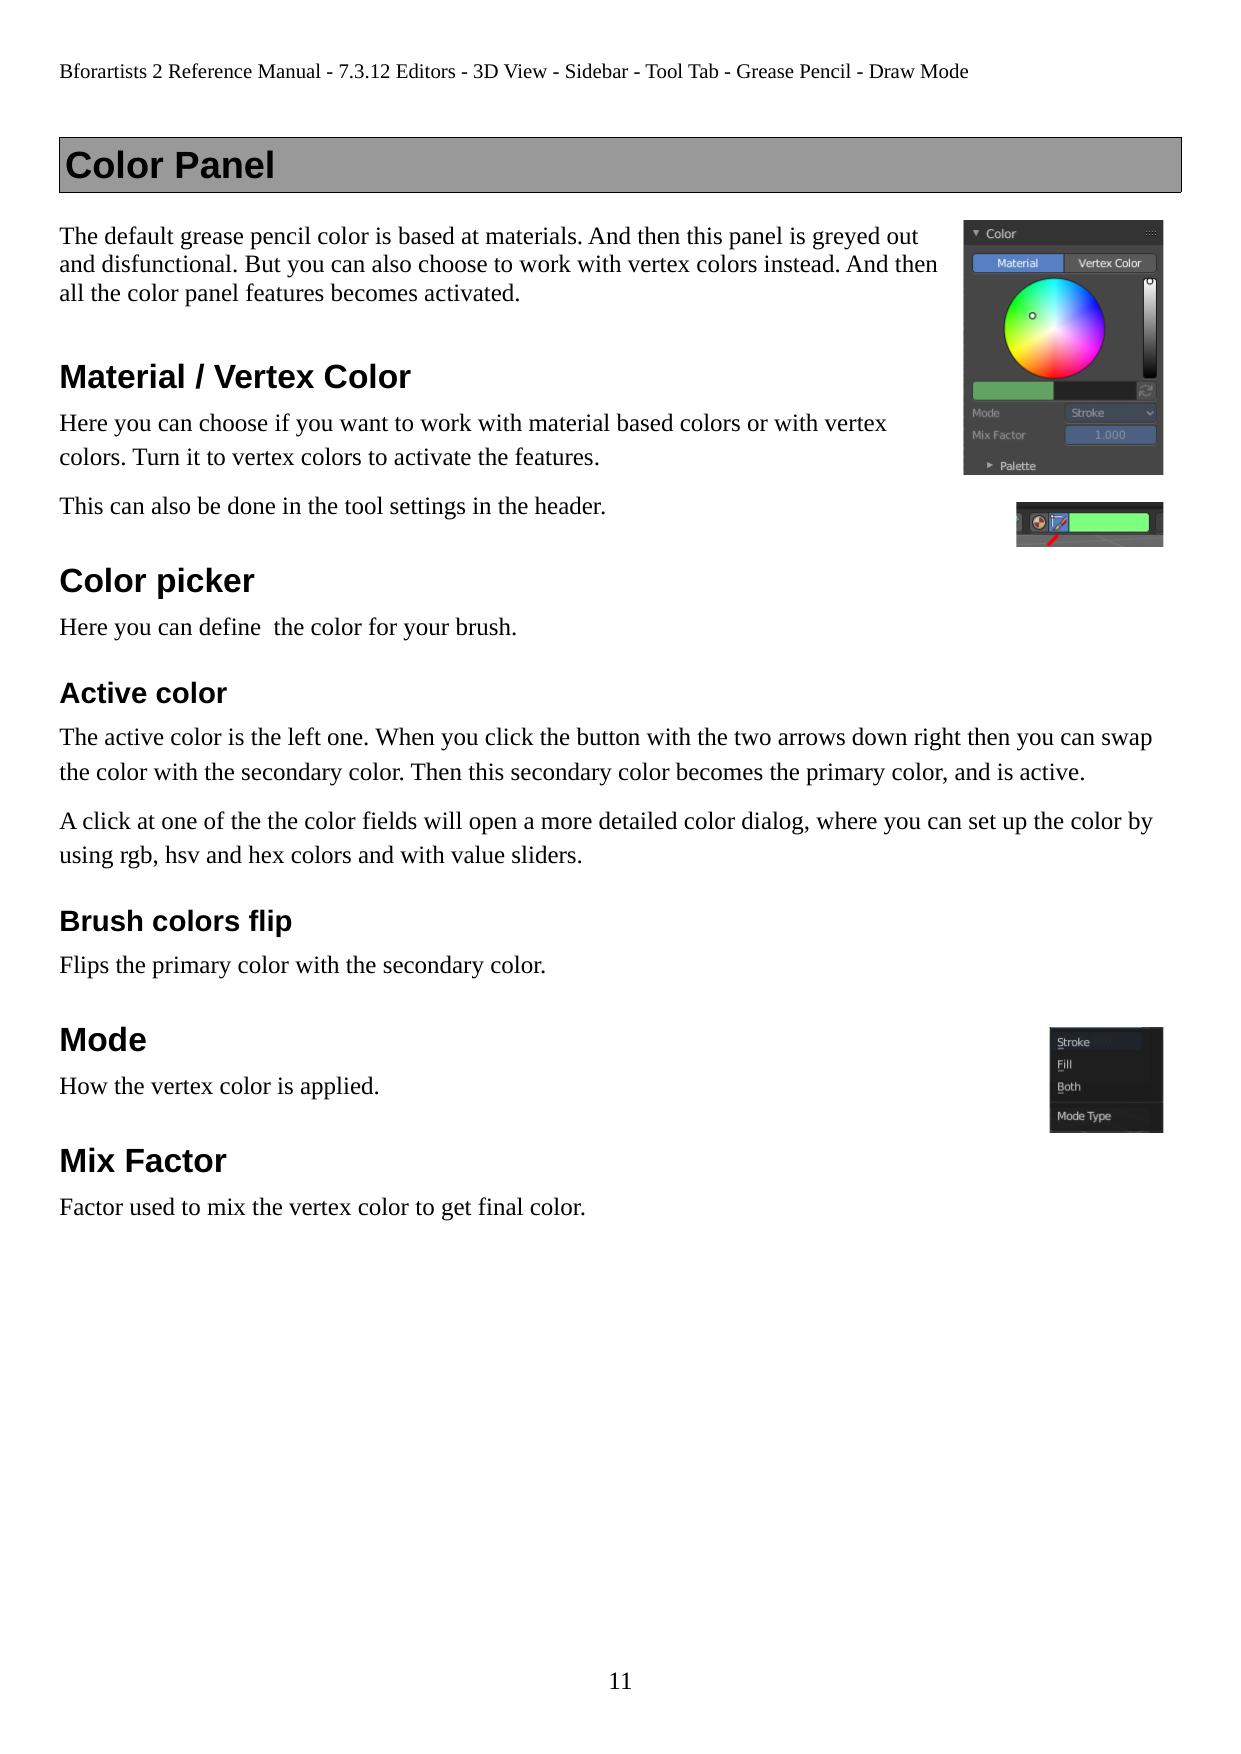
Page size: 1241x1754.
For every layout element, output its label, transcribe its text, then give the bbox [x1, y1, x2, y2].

subtitle Color picker [59, 561, 1181, 600]
subtitle Mode [59, 1020, 1181, 1059]
text The active color is the left one. When you click the button with the two arrows down right then you can swap the color with the secondary color. Then this secondary color becomes the primary color, and is active. [59, 722, 1181, 785]
table_header Color Panel [60, 138, 1181, 192]
text How the vertex color is applied. [59, 1071, 1049, 1100]
subtitle Active color [59, 676, 1181, 710]
subtitle Material / Vertex Color [59, 357, 963, 395]
picture [963, 220, 1164, 475]
text Here you can define the color for your brush. [59, 612, 1181, 641]
subtitle Brush colors flip [59, 904, 1181, 938]
text Factor used to mix the vertex color to get final color. [59, 1192, 1181, 1221]
text This can also be done in the tool settings in the header. [59, 491, 1181, 520]
picture [1049, 1027, 1164, 1133]
text The default grease pencil color is based at materials. And then this panel is greyed out and disfunctional. But you can also choose to work with vertex colors instead. And then all the color panel features becomes activated. [59, 221, 963, 307]
text Flips the primary color with the secondary color. [59, 950, 1181, 979]
text Here you can choose if you want to work with material based colors or with vertex colors. Turn it to vertex colors to activate the features. [59, 408, 963, 471]
subtitle [1164, 357, 1181, 395]
subtitle Mix Factor [59, 1141, 1181, 1180]
picture [1016, 502, 1164, 547]
text A click at one of the the color fields will open a more detailed color dialog, where you can set up the color by using rgb, hsv and hex colors and with value sliders. [59, 806, 1181, 869]
